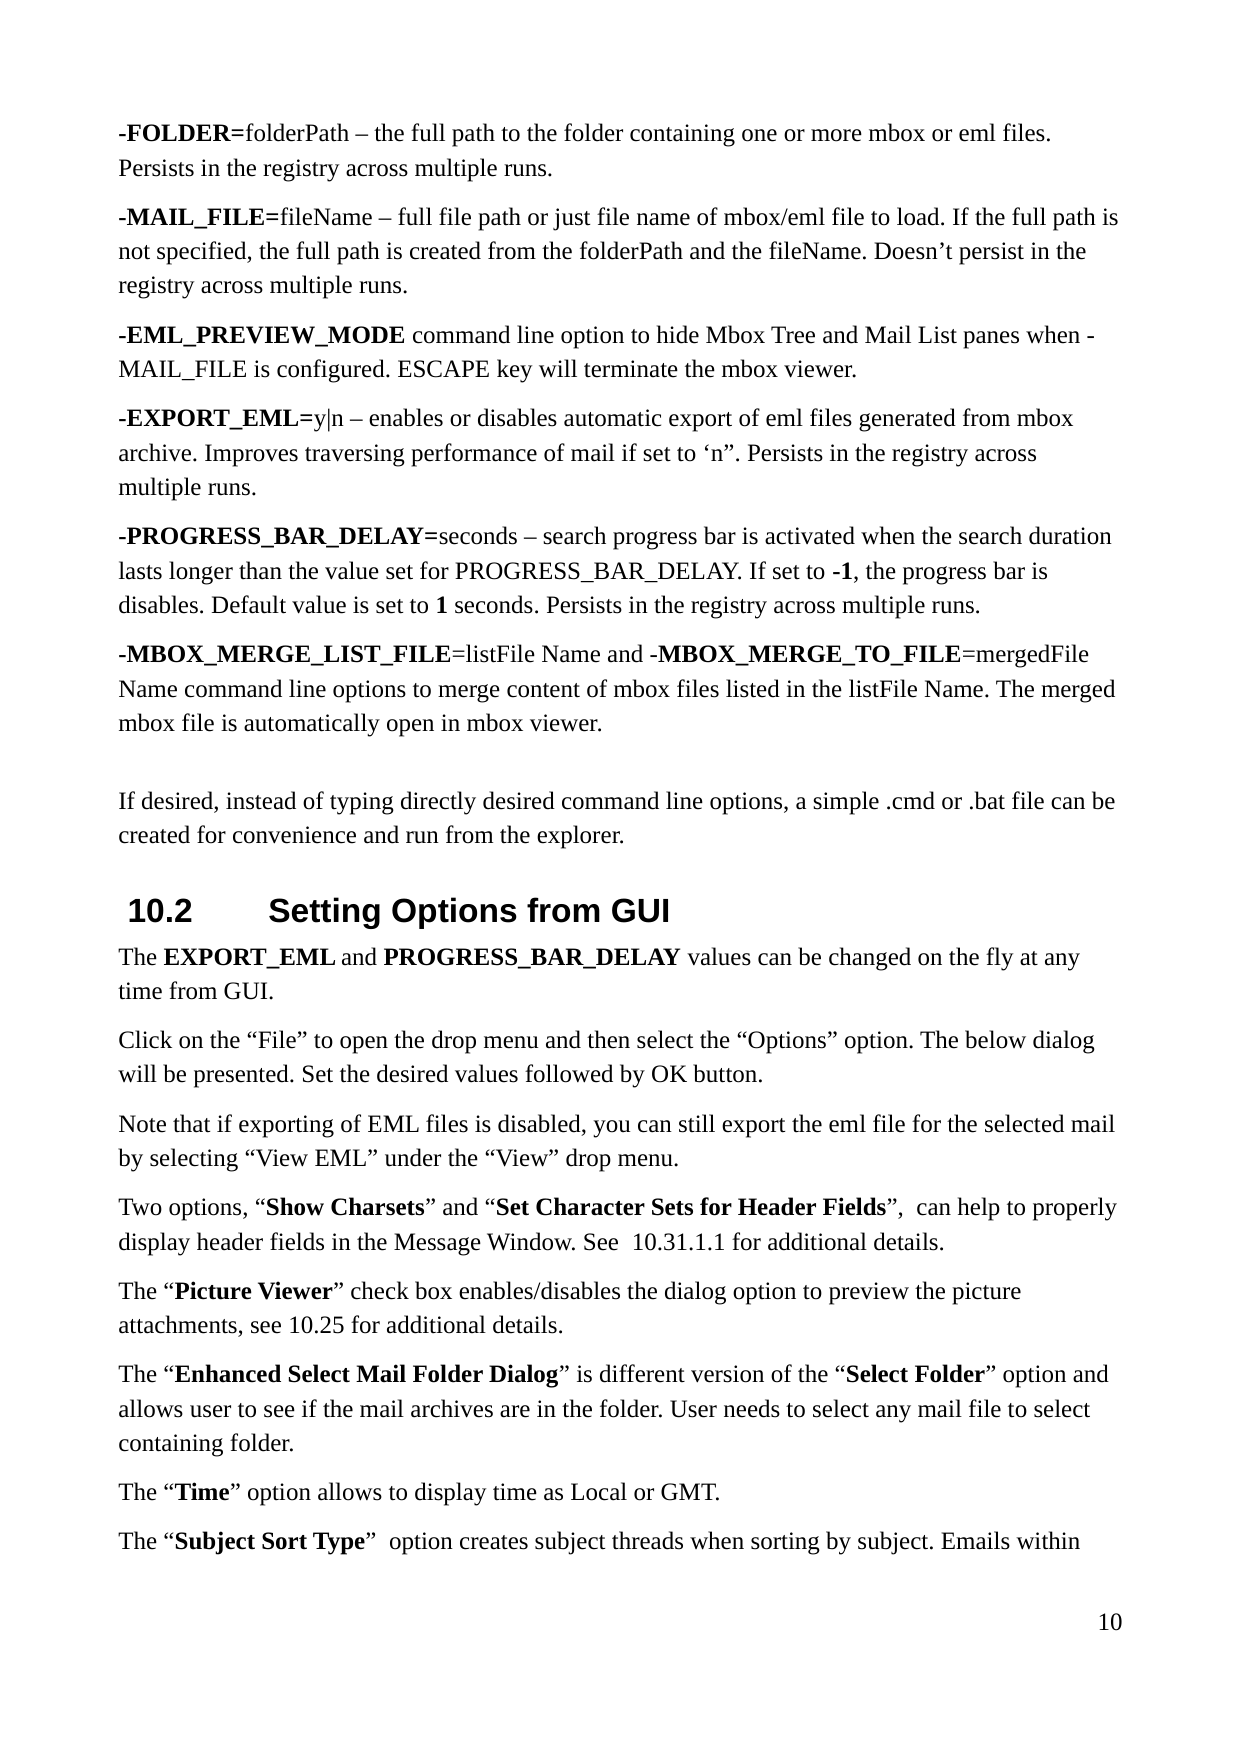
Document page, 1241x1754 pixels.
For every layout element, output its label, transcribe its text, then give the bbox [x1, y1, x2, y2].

text -EXPORT_EML=y|n – enables or disables automatic export of eml files generated from mbox archive. Improves traversing performance of mail if set to ‘n”. Persists in the registry across multiple runs. [118, 403, 1122, 501]
subtitle Setting Options from GUI [118, 890, 1122, 929]
text Two options, “Show Charsets” and “Set Character Sets for Header Fields”, can help to properly display header fields in the Message Window. See 10.31.1.1 for additional details. [118, 1192, 1122, 1255]
text Click on the “File” to open the drop menu and then select the “Options” option. The below dialog will be presented. Set the desired values followed by OK button. [118, 1025, 1122, 1088]
text -PROGRESS_BAR_DELAY=seconds – search progress bar is activated when the search duration lasts longer than the value set for PROGRESS_BAR_DELAY. If set to -1, the progress bar is disables. Default value is set to 1 seconds. Persists in the registry across multiple runs. [118, 521, 1122, 619]
text -MBOX_MERGE_LIST_FILE=listFile Name and -MBOX_MERGE_TO_FILE=mergedFile Name command line options to merge content of mbox files listed in the listFile Name. The merged mbox file is automatically open in mbox viewer. [118, 639, 1122, 737]
text Note that if exporting of EML files is disabled, you can still export the eml file for the selected mail by selecting “View EML” under the “View” drop menu. [118, 1109, 1122, 1172]
text If desired, instead of typing directly desired command line options, a simple .cmd or .bat file can be created for convenience and run from the explorer. [118, 786, 1122, 849]
text -EML_PREVIEW_MODE command line option to hide Mbox Tree and Mail List panes when -MAIL_FILE is configured. ESCAPE key will terminate the mbox viewer. [118, 320, 1122, 383]
text The “Picture Viewer” check box enables/disables the dialog option to preview the picture attachments, see 10.25 for additional details. [118, 1276, 1122, 1339]
text -MAIL_FILE=fileName – full file path or just file name of mbox/eml file to load. If the full path is not specified, the full path is created from the folderPath and the fileName. Doesn’t persist in the registry across multiple runs. [118, 202, 1122, 299]
text -FOLDER=folderPath – the full path to the folder containing one or more mbox or eml files. Persists in the registry across multiple runs. [118, 118, 1122, 181]
text The “Enhanced Select Mail Folder Dialog” is different version of the “Select Folder” option and allows user to see if the mail archives are in the folder. User needs to select any mail file to select containing folder. [118, 1359, 1122, 1457]
text The EXPORT_EML and PROGRESS_BAR_DELAY values can be changed on the fly at any time from GUI. [118, 942, 1122, 1005]
text The “Subject Sort Type” option creates subject threads when sorting by subject. Emails within [118, 1526, 1122, 1555]
text The “Time” option allows to display time as Local or GMT. [118, 1477, 1122, 1506]
